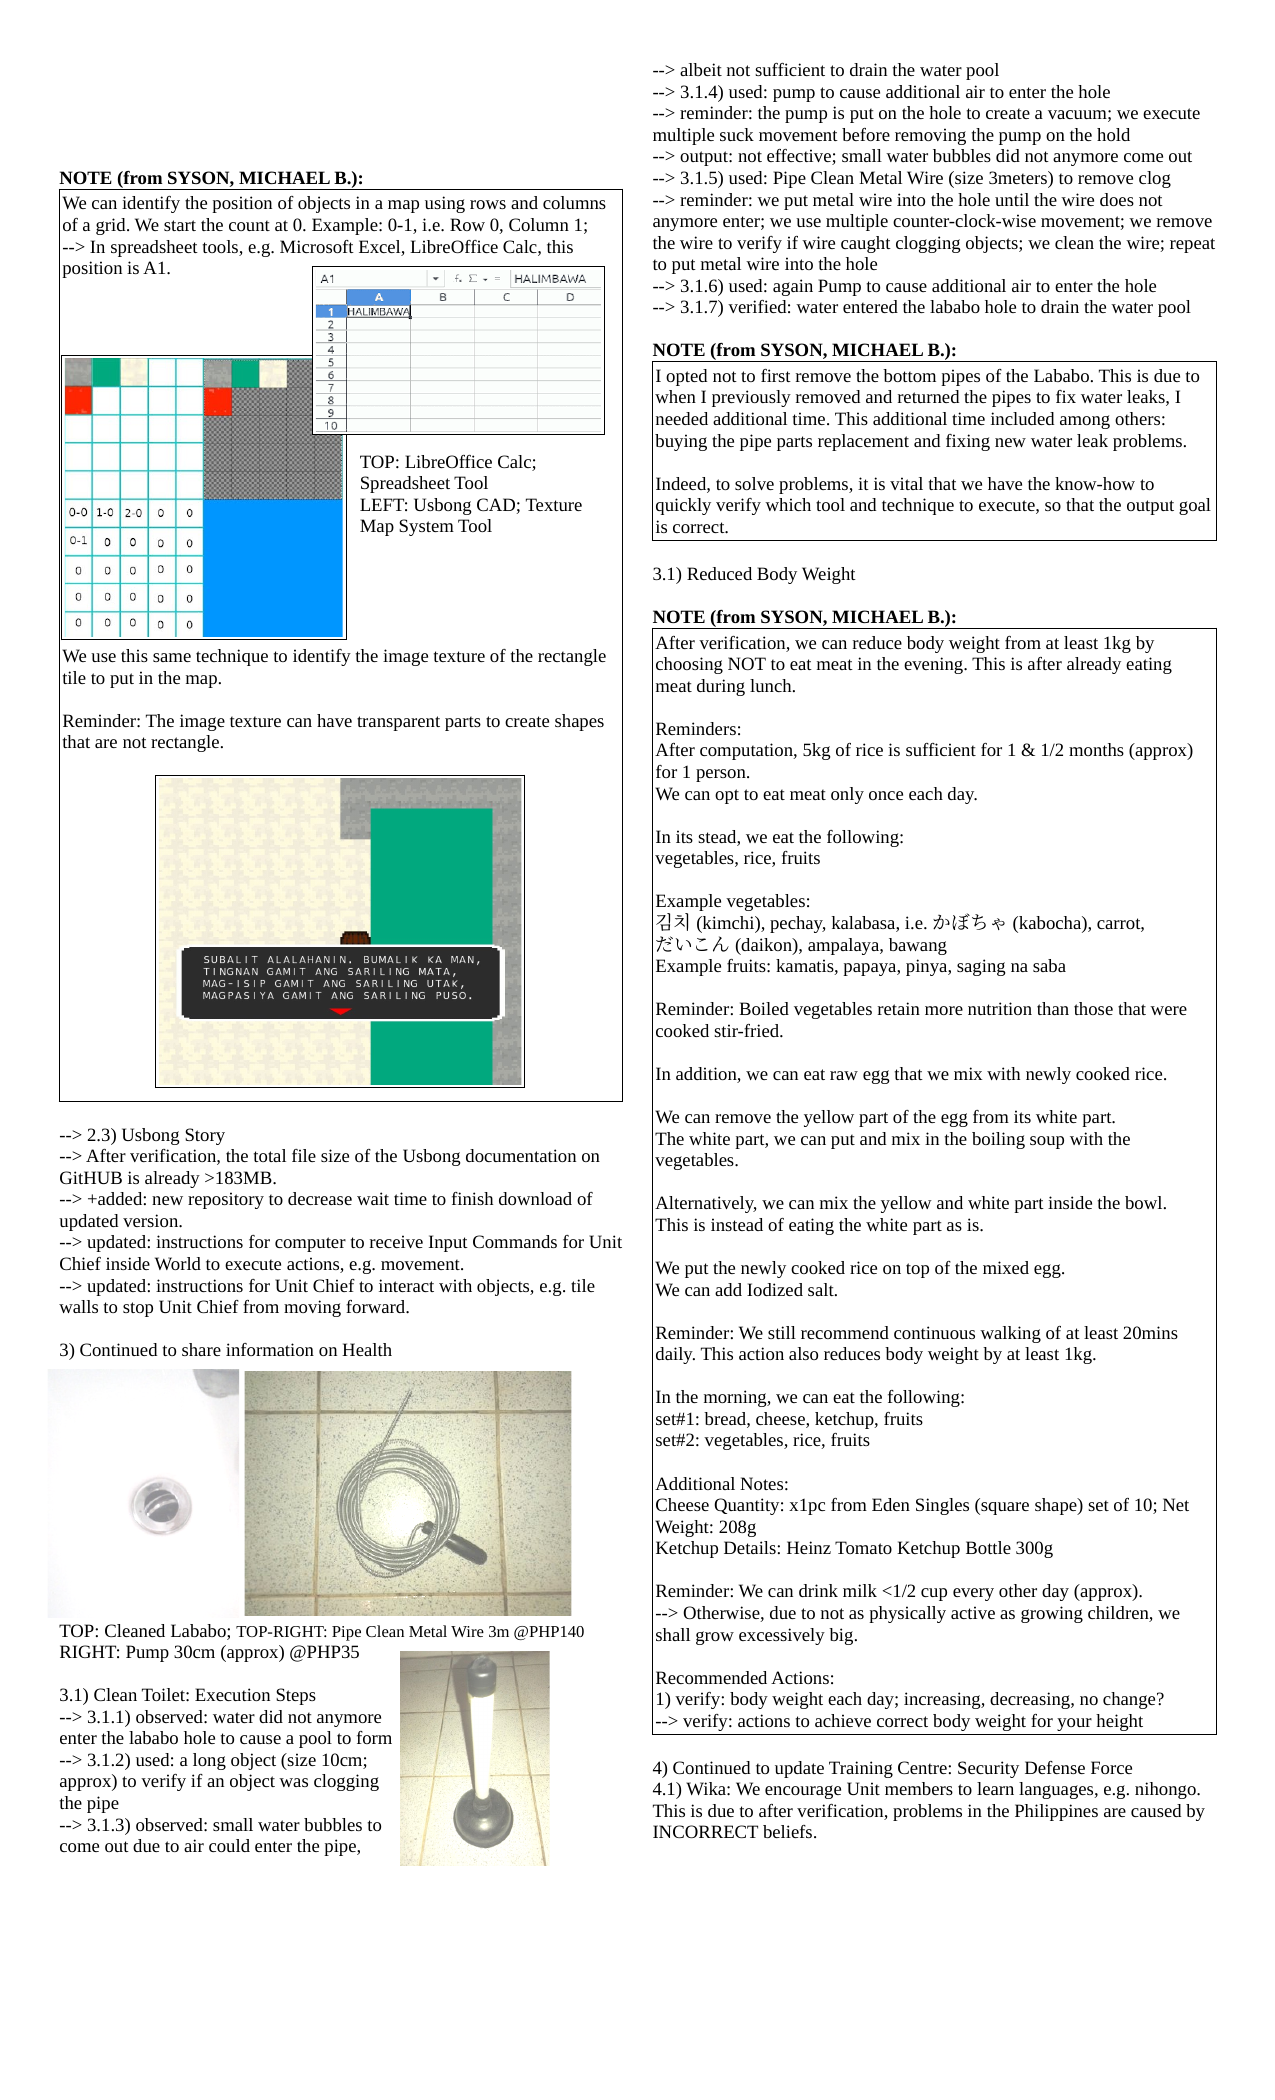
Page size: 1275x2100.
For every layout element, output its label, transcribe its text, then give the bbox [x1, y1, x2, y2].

text --> 3.1.6) used: again Pump to cause additional air to enter the hole [652, 275, 1216, 296]
text --> updated: instructions for Unit Chief to interact with objects, e.g. tile walls to stop Unit Chief from moving forward. [59, 1274, 623, 1318]
text --> 3.1.5) used: Pipe Clean Metal Wire (size 3meters) to remove clog [652, 167, 1216, 188]
text --> +added: new repository to decrease wait time to finish download of updated version. [59, 1188, 623, 1231]
text 3.1) Clean Toilet: Execution Steps [59, 1684, 400, 1706]
text 4) Continued to update Training Centre: Security Defense Force [652, 1757, 1216, 1778]
text [550, 1749, 623, 1813]
text NOTE (from SYSON, MICHAEL B.): [59, 167, 623, 188]
text --> reminder: we put metal wire into the hole until the wire does not anymore enter; we use multiple counter-clock-wise movement; we remove the wire to verify if wire caught clogging objects; we clean the wire; repeat to put metal wire into the hole [652, 188, 1216, 275]
text --> 3.1.3) observed: small water bubbles to come out due to air could enter the pipe, [59, 1813, 400, 1857]
text [550, 1706, 623, 1749]
text --> 2.3) Usbong Story [59, 1123, 623, 1145]
text RIGHT: Pump 30cm (approx) @PHP35 [59, 1641, 623, 1663]
table_header I opted not to first remove the bottom pipes of the Lababo. This is due to when I previously removed and returned the pipes to fix water leaks, I needed additional time. This additional time included among others: buying the pipe parts replacement and fixing new water leak problems. Indeed, to solve problems, it is vital that we have the know-how to quickly verify which tool and technique to execute, so that the output goal is correct. [653, 362, 1216, 540]
text --> updated: instructions for computer to receive Input Commands for Unit Chief inside World to execute actions, e.g. movement. [59, 1231, 623, 1274]
text NOTE (from SYSON, MICHAEL B.): [652, 339, 1216, 361]
text TOP: Cleaned Lababo; TOP-RIGHT: Pipe Clean Metal Wire 3m @PHP140 [59, 1619, 623, 1641]
text --> 3.1.2) used: a long object (size 10cm; approx) to verify if an object was clogging the pipe [59, 1749, 400, 1813]
text --> albeit not sufficient to drain the water pool [652, 59, 1216, 81]
picture [64, 358, 343, 637]
text 3.1) Reduced Body Weight [652, 563, 1216, 584]
text [550, 1813, 623, 1857]
text 4.1) Wika: We encourage Unit members to learn languages, e.g. nihongo. This is due to after verification, problems in the Philippines are caused by INCORRECT beliefs. [652, 1778, 1216, 1843]
table_header We can identify the position of objects in a map using rows and columns of a grid. We start the count at 0. Example: 0-1, i.e. Row 0, Column 1; --> In spreadsheet tools, e.g. Microsoft Excel, LibreOffice Calc, this position is A1. We use this same technique to identify the image texture of the rectangle tile to put in the map. Reminder: The image texture can have transparent parts to create shapes that are not rectangle. [60, 190, 622, 1101]
text --> 3.1.4) used: pump to cause additional air to enter the hole [652, 81, 1216, 102]
text --> reminder: the pump is put on the hole to create a vacuum; we execute multiple suck movement before removing the pump on the hold [652, 102, 1216, 145]
text --> After verification, the total file size of the Usbong documentation on GitHUB is already >183MB. [59, 1145, 623, 1188]
text NOTE (from SYSON, MICHAEL B.): [652, 606, 1216, 628]
table_header After verification, we can reduce body weight from at least 1kg by choosing NOT to eat meat in the evening. This is after already eating meat during lunch. Reminders: After computation, 5kg of rice is sufficient for 1 & 1/2 months (approx) for 1 person. We can opt to eat meat only once each day. In its stead, we eat the following: vegetables, rice, fruits Example vegetables: 김치 (kimchi), pechay, kalabasa, i.e. かぼちゃ (kabocha), carrot, だいこん (daikon), ampalaya, bawang Example fruits: kamatis, papaya, pinya, saging na saba Reminder: Boiled vegetables retain more nutrition than those that were cooked stir-fried. In addition, we can eat raw egg that we mix with newly cooked rice. We can remove the yellow part of the egg from its white part. The white part, we can put and mix in the boiling soup with the vegetables. Alternatively, we can mix the yellow and white part inside the bowl. This is instead of eating the white part as is. We put the newly cooked rice on top of the mixed egg. We can add Iodized salt. Reminder: We still recommend continuous walking of at least 20mins daily. This action also reduces body weight by at least 1kg. In the morning, we can eat the following: set#1: bread, cheese, ketchup, fruits set#2: vegetables, rice, fruits Additional Notes: Cheese Quantity: x1pc from Eden Singles (square shape) set of 10; Net Weight: 208g Ketchup Details: Heinz Tomato Ketchup Bottle 300g Reminder: We can drink milk <1/2 cup every other day (approx). --> Otherwise, due to not as physically active as growing children, we shall grow excessively big. Recommended Actions: 1) verify: body weight each day; increasing, decreasing, no change? --> verify: actions to achieve correct body weight for your height [653, 629, 1216, 1734]
picture [315, 270, 601, 432]
text --> 3.1.1) observed: water did not anymore enter the lababo hole to cause a pool to form [59, 1706, 400, 1749]
text --> 3.1.7) verified: water entered the lababo hole to drain the water pool [652, 296, 1216, 318]
text [550, 1684, 623, 1706]
text [62, 356, 346, 639]
text 3) Continued to share information on Health [59, 1339, 623, 1361]
picture [158, 778, 522, 1085]
text --> output: not effective; small water bubbles did not anymore come out [652, 145, 1216, 167]
